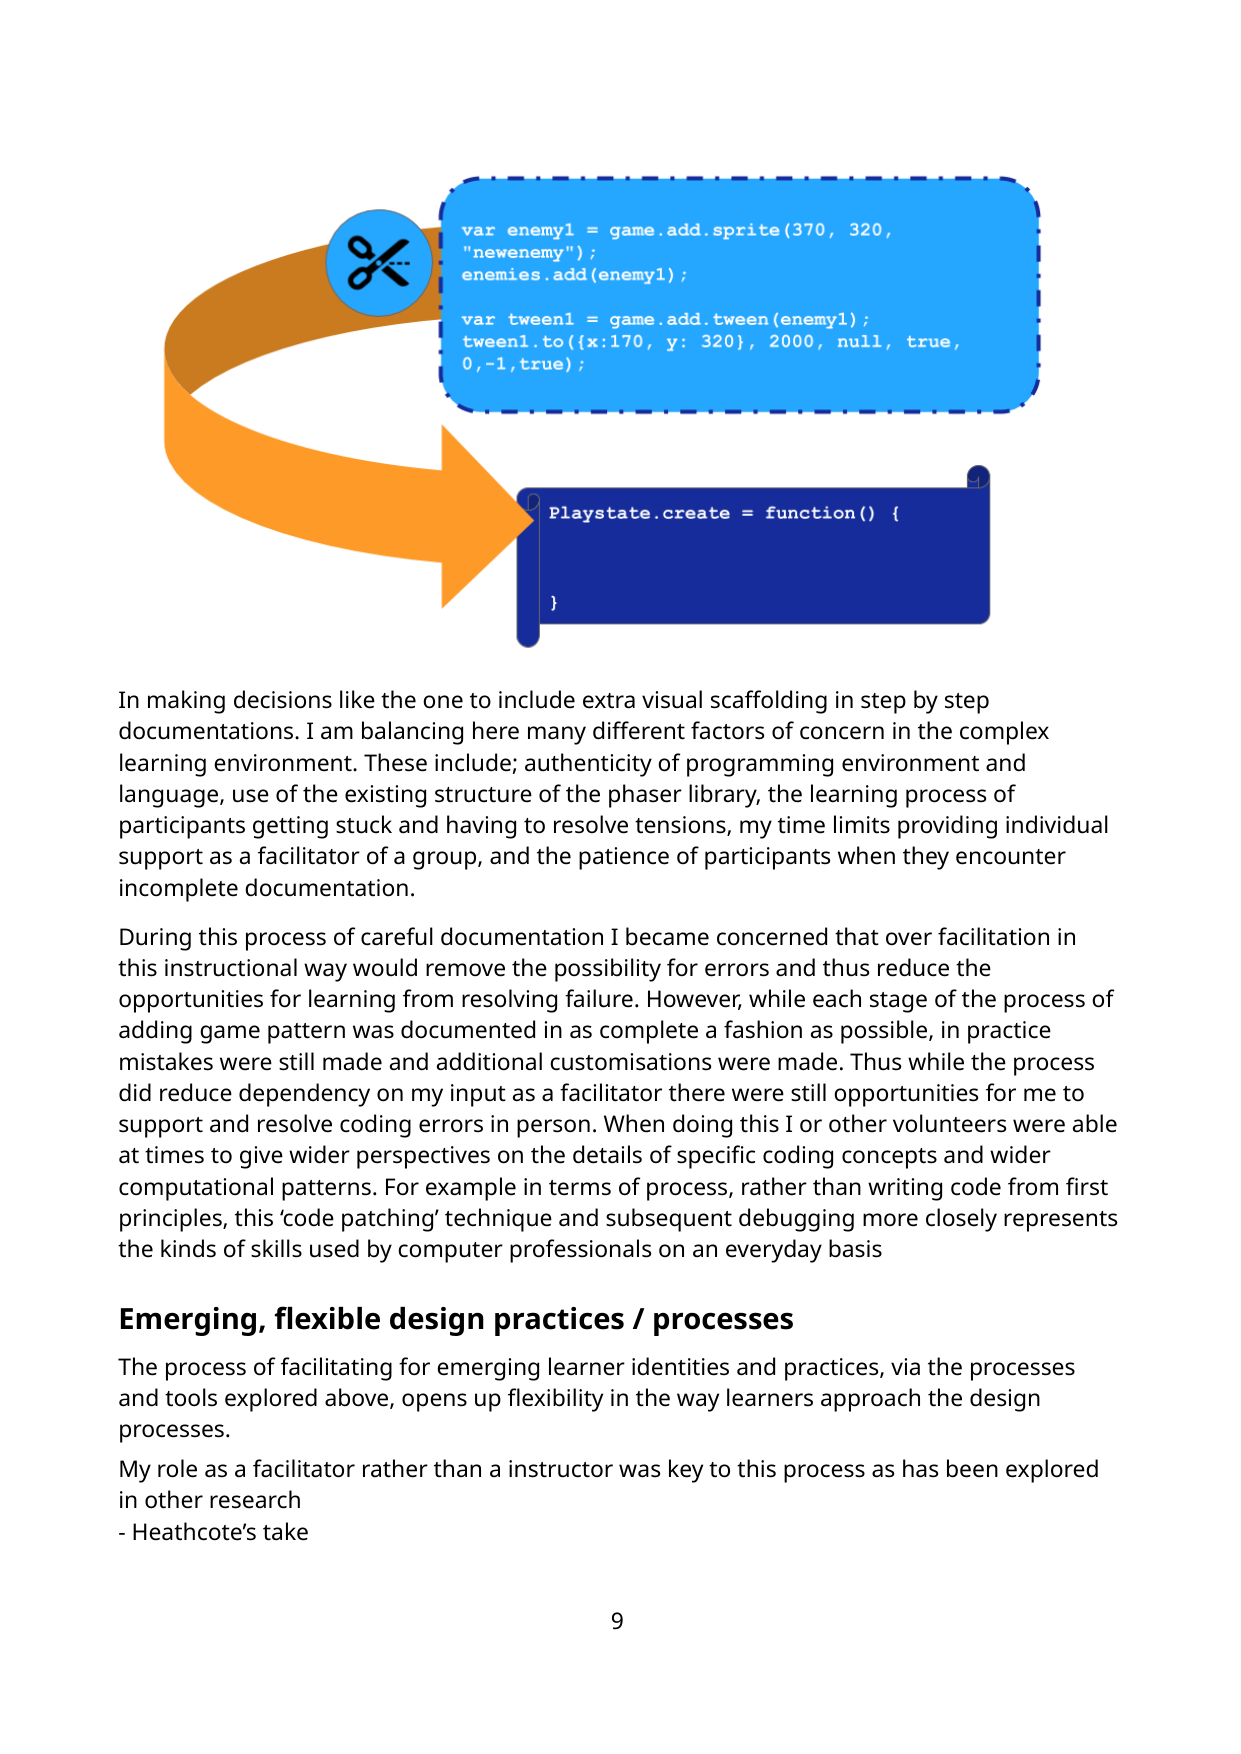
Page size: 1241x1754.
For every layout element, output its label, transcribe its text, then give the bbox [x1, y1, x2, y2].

subtitle Emerging, flexible design practices / processes [118, 1298, 1122, 1338]
text In making decisions like the one to include extra visual scaffolding in step by step documentations. I am balancing here many different factors of concern in the complex learning environment. These include; authenticity of programming environment and language, use of the existing structure of the phaser library, the learning process of participants getting stuck and having to resolve tensions, my time limits providing individual support as a facilitator of a group, and the patience of participants when they encounter incomplete documentation. [118, 684, 1122, 903]
text The process of facilitating for emerging learner identities and practices, via the processes and tools explored above, opens up flexibility in the way learners approach the design processes. [118, 1351, 1122, 1444]
text During this process of careful documentation I became concerned that over facilitation in this instructional way would remove the possibility for errors and thus reduce the opportunities for learning from resolving failure. However, while each stage of the process of adding game pattern was documented in as complete a fashion as possible, in practice mistakes were still made and additional customisations were made. Thus while the process did reduce dependency on my input as a facilitator there were still opportunities for me to support and resolve coding errors in person. When doing this I or other volunteers were able at times to give wider perspectives on the details of specific coding concepts and wider computational patterns. For example in terms of process, rather than writing code from first principles, this ‘code patching’ technique and subsequent debugging more closely represents the kinds of skills used by computer professionals on an everyday basis [118, 921, 1122, 1264]
picture [118, 118, 1094, 666]
text My role as a facilitator rather than a instructor was key to this process as has been explored in other research - Heathcote’s take [118, 1453, 1122, 1547]
